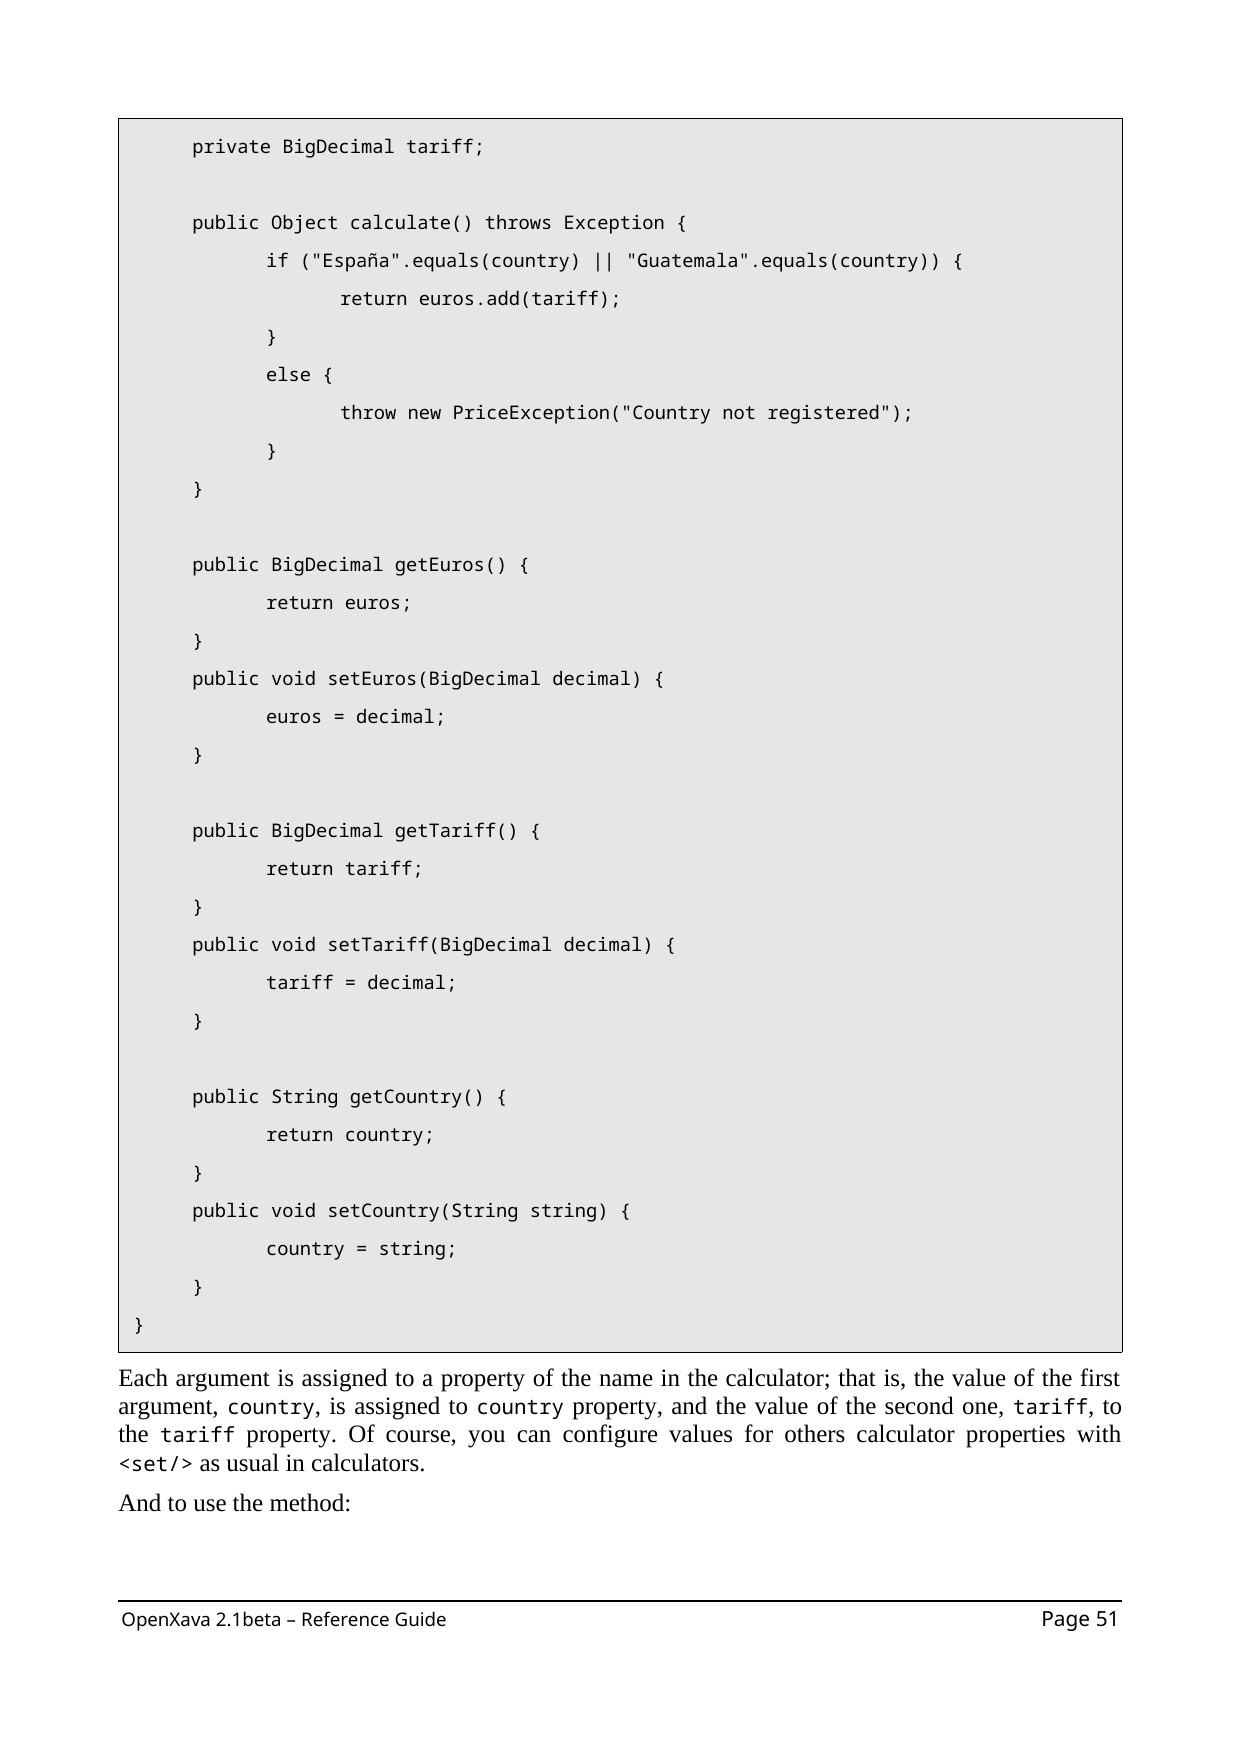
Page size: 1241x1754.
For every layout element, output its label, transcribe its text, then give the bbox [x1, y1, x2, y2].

text } [119, 308, 1122, 346]
text } [119, 993, 1122, 1031]
text return euros; [119, 574, 1122, 612]
text euros = decimal; [119, 688, 1122, 726]
text And to use the method: [118, 1489, 1122, 1517]
text } [119, 1297, 1122, 1352]
text public BigDecimal getTariff() { [119, 802, 1122, 841]
text } [119, 878, 1122, 917]
text Each argument is assigned to a property of the name in the calculator; that is, the value of the first argument, country, is assigned to country property, and the value of the second one, tariff, to the tariff property. Of course, you can configure values for others calculator properties with <set/> as usual in calculators. [118, 1364, 1122, 1477]
text } [119, 422, 1122, 460]
text } [119, 612, 1122, 650]
text } [119, 726, 1122, 764]
text else { [119, 346, 1122, 384]
text return euros.add(tariff); [119, 270, 1122, 308]
text } [119, 460, 1122, 498]
text } [119, 1259, 1122, 1297]
text tariff = decimal; [119, 954, 1122, 993]
text if ("España".equals(country) || "Guatemala".equals(country)) { [119, 232, 1122, 270]
text public BigDecimal getEuros() { [119, 536, 1122, 574]
text public String getCountry() { [119, 1069, 1122, 1107]
text private BigDecimal tariff; [119, 119, 1122, 156]
text return country; [119, 1107, 1122, 1145]
text public Object calculate() throws Exception { [119, 194, 1122, 232]
text public void setEuros(BigDecimal decimal) { [119, 650, 1122, 688]
text public void setTariff(BigDecimal decimal) { [119, 917, 1122, 954]
text } [119, 1145, 1122, 1183]
text country = string; [119, 1221, 1122, 1259]
text public void setCountry(String string) { [119, 1183, 1122, 1221]
text throw new PriceException("Country not registered"); [119, 384, 1122, 422]
text return tariff; [119, 841, 1122, 878]
